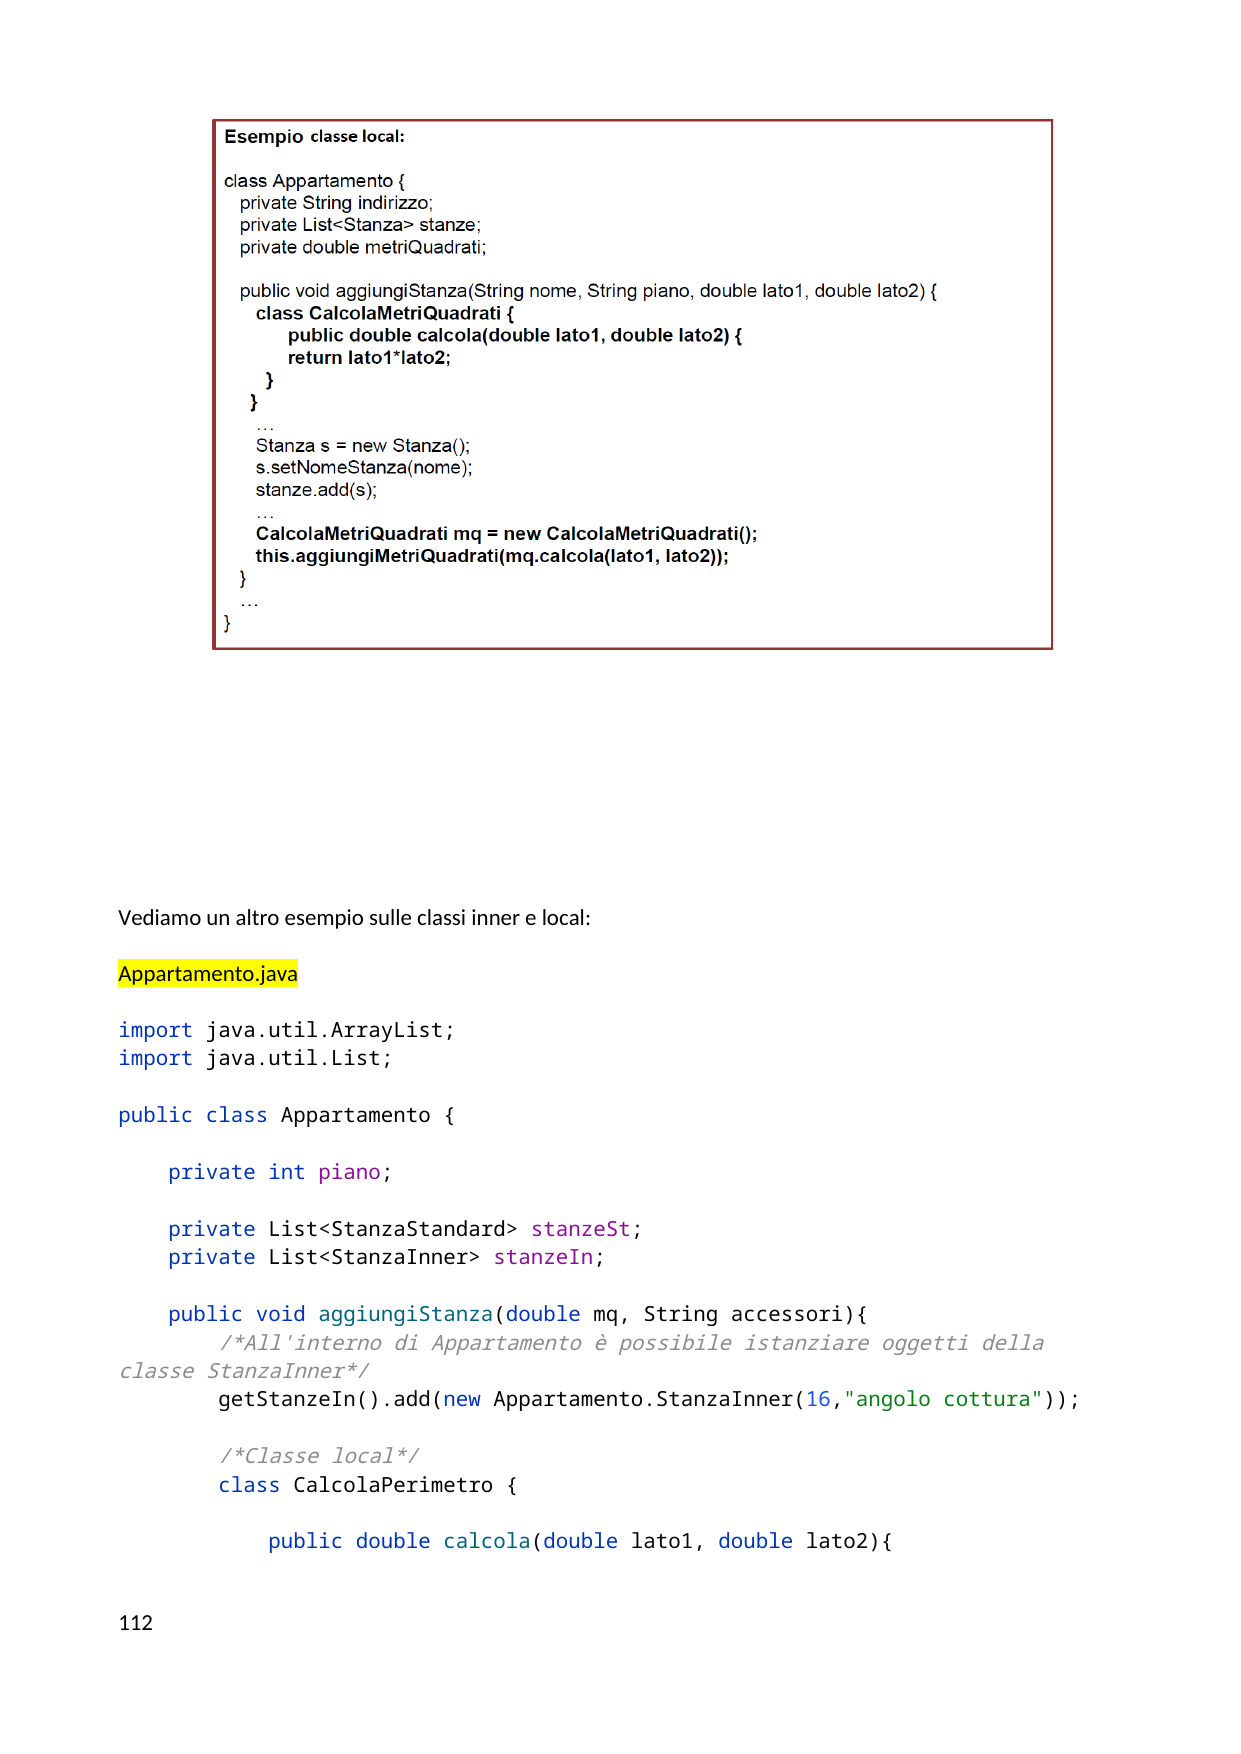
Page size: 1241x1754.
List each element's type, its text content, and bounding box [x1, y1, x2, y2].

text import java.util.ArrayList; import java.util.List; public class Appartamento { private int piano; private List<StanzaStandard> stanzeSt; private List<StanzaInner> stanzeIn; public void aggiungiStanza(double mq, String accessori){ /*All'interno di Appartamento è possibile istanziare oggetti della classe StanzaInner*/ getStanzeIn().add(new Appartamento.StanzaInner(16,"angolo cottura")); /*Classe local*/ class CalcolaPerimetro { public double calcola(double lato1, double lato2){ [118, 1015, 1122, 1555]
picture [212, 118, 1054, 650]
text Vediamo un altro esempio sulle classi inner e local: [118, 903, 1122, 931]
text Appartamento.java [118, 959, 1122, 987]
